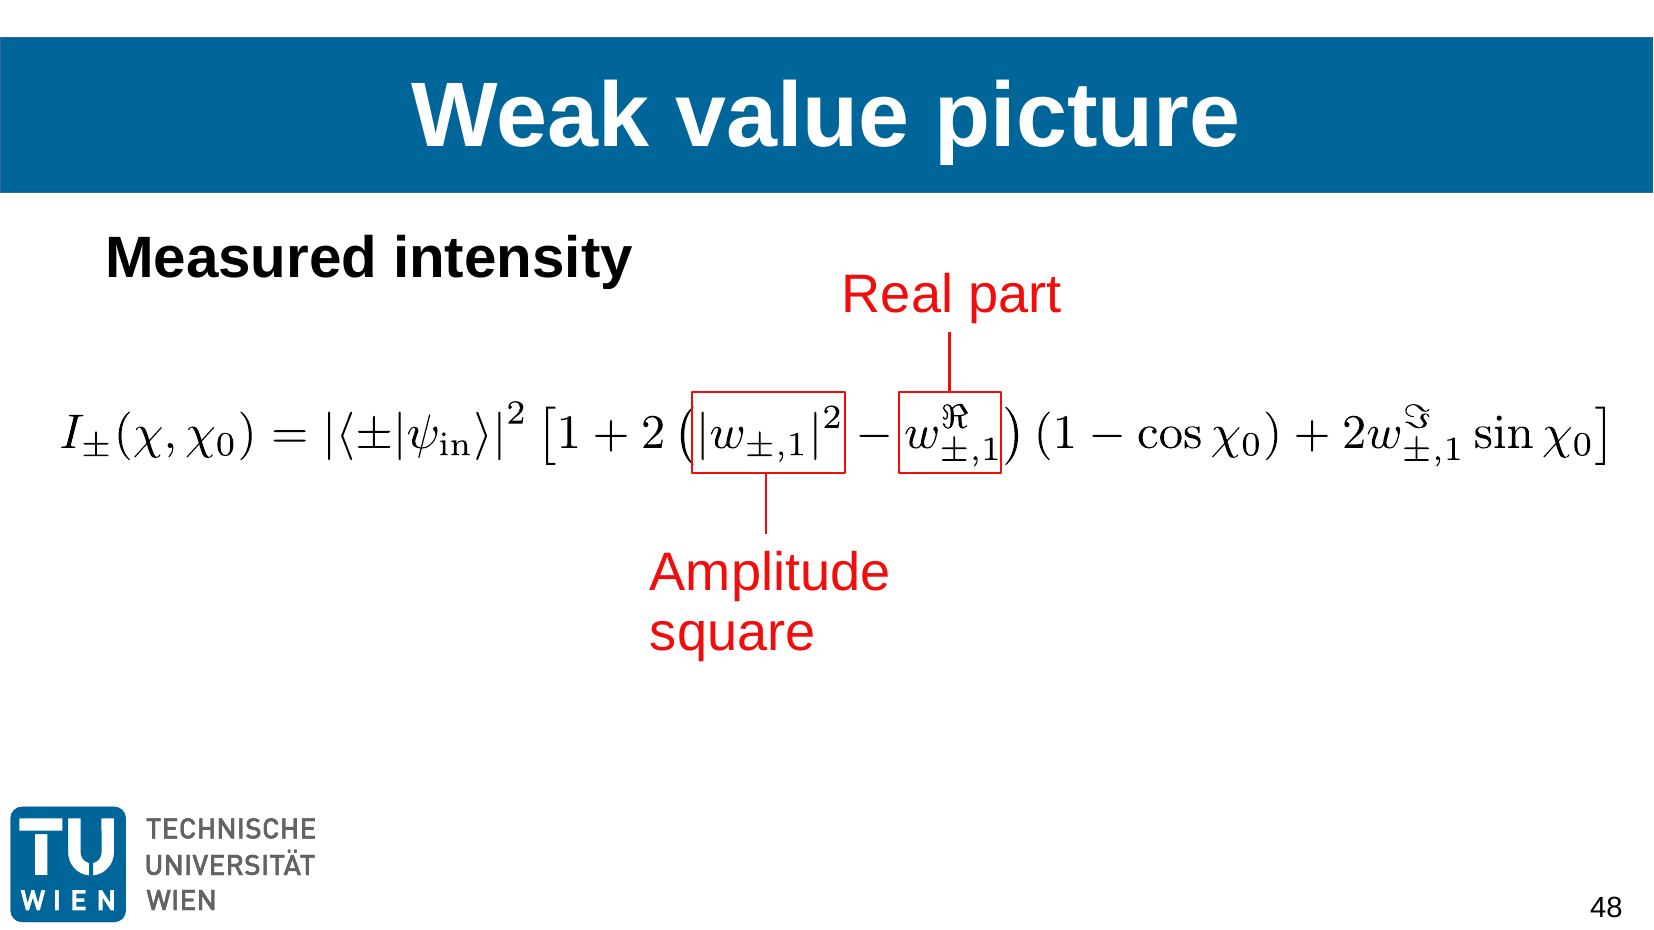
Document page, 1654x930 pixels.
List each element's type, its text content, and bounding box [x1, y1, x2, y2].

picture [693, 399, 844, 472]
picture [900, 399, 1000, 472]
title Weak value picture [0, 37, 1653, 193]
picture [10, 365, 765, 490]
text_box Real part [827, 255, 1077, 331]
text_box Amplitude square [635, 533, 907, 670]
picture [767, 399, 1612, 484]
list Measured intensity [105, 225, 676, 316]
